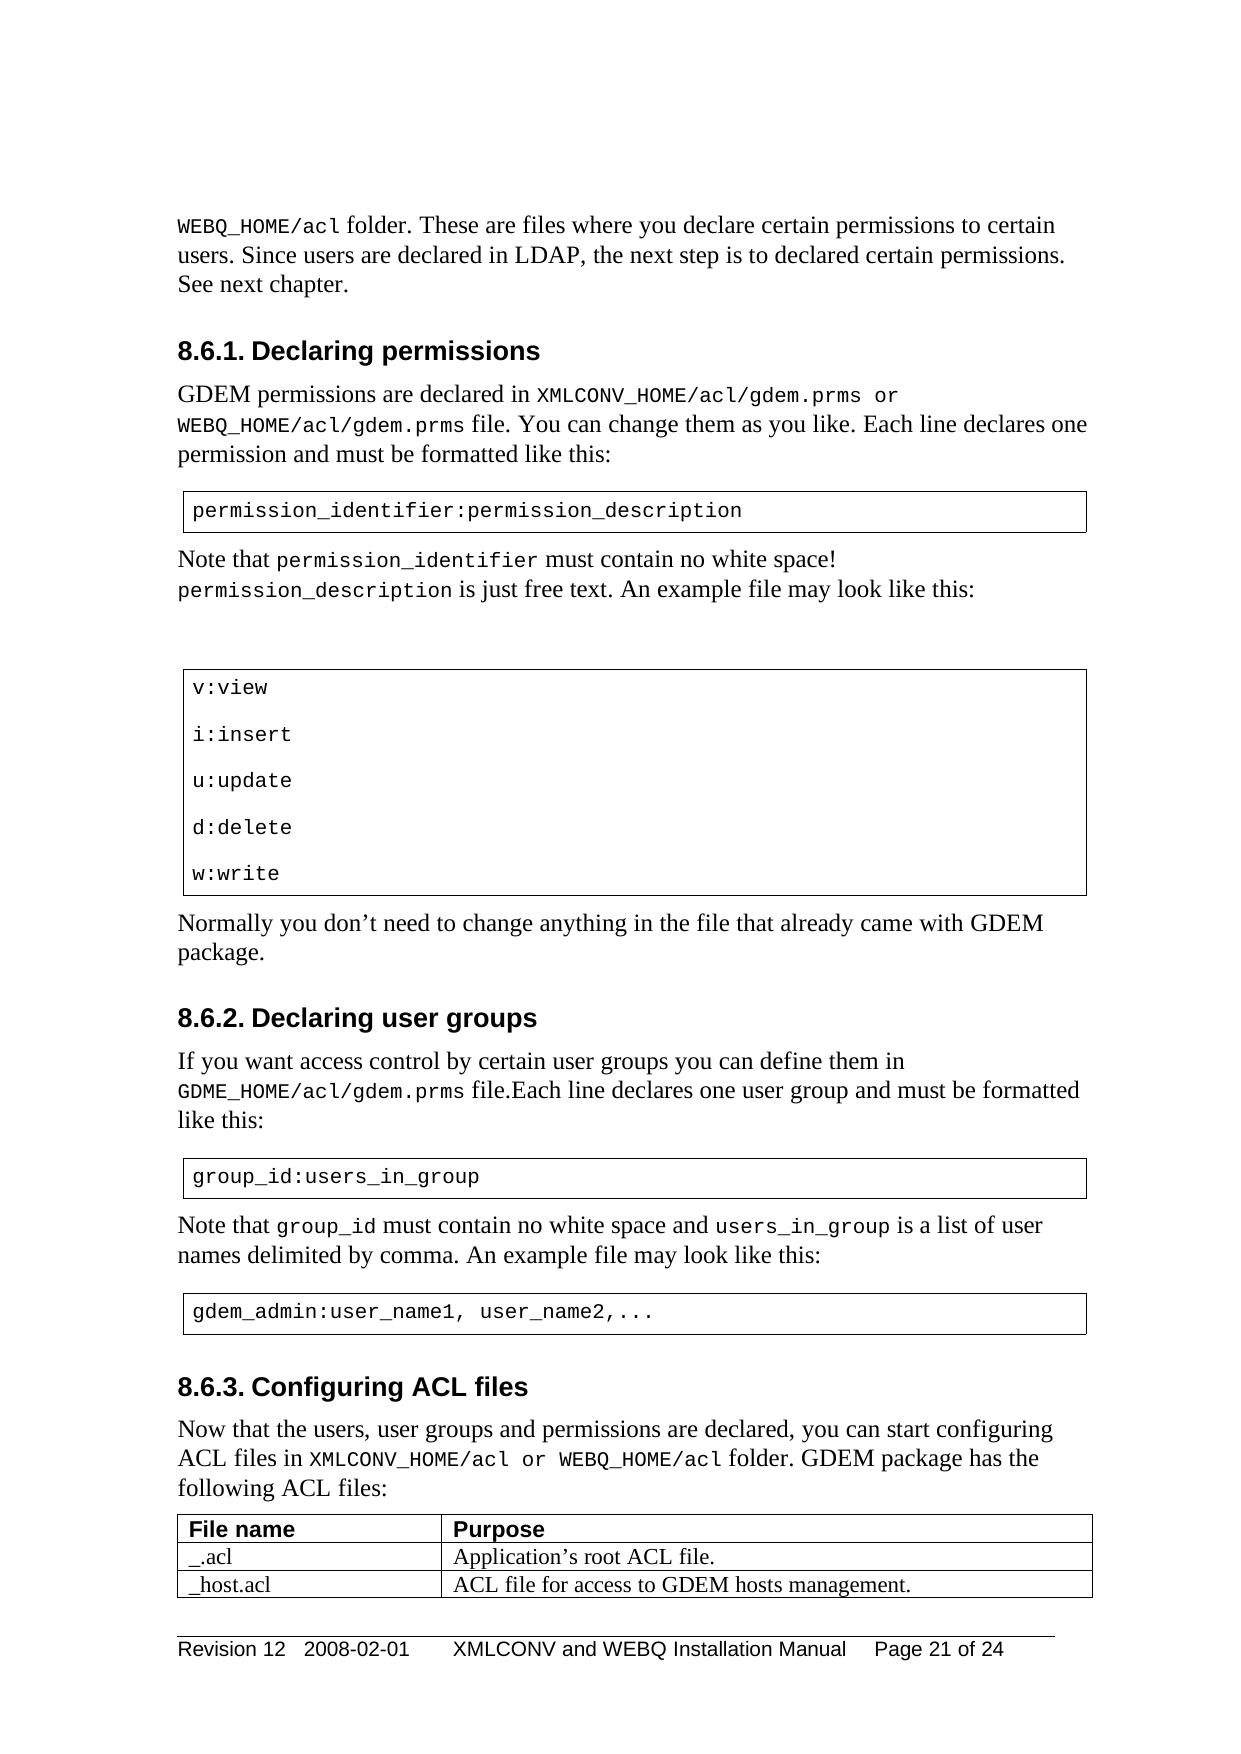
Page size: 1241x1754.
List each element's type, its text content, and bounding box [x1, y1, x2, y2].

text group_id:users_in_group [184, 1159, 1086, 1198]
text i:insert [184, 715, 1086, 747]
text u:update [184, 762, 1086, 793]
text d:delete [184, 808, 1086, 840]
text gdem_admin:user_name1, user_name2,... [184, 1294, 1086, 1334]
table_header File name [178, 1515, 441, 1542]
text Normally you don’t need to change anything in the file that already came with GDEM package. [177, 907, 1092, 966]
subtitle Configuring ACL files [177, 1371, 1092, 1402]
subtitle Declaring permissions [177, 335, 1092, 366]
text GDEM permissions are declared in XMLCONV_HOME/acl/gdem.prms or WEBQ_HOME/acl/gdem.prms file. You can change them as you like. Each line declares one permission and must be formatted like this: [177, 379, 1092, 468]
text v:view [184, 670, 1086, 700]
table_header Purpose [442, 1515, 1092, 1542]
text permission_identifier:permission_description [184, 492, 1086, 532]
text If you want access control by certain user groups you can define them in GDME_HOME/acl/gdem.prms file.Each line declares one user group and must be formatted like this: [177, 1046, 1092, 1134]
table_cell _host.acl [178, 1571, 441, 1597]
table_cell _.acl [178, 1543, 441, 1570]
text w:write [184, 855, 1086, 895]
text Now that the users, user groups and permissions are declared, you can start configuring ACL files in XMLCONV_HOME/acl or WEBQ_HOME/acl folder. GDEM package has the following ACL files: [177, 1414, 1092, 1502]
table_cell Application’s root ACL file. [442, 1543, 1092, 1570]
text WEBQ_HOME/acl folder. These are files where you declare certain permissions to certain users. Since users are declared in LDAP, the next step is to declared certain permissions. See next chapter. [177, 210, 1092, 298]
table_cell ACL file for access to GDEM hosts management. [442, 1571, 1092, 1597]
subtitle Declaring user groups [177, 1002, 1092, 1033]
text Note that permission_identifier must contain no white space! permission_description is just free text. An example file may look like this: [177, 544, 1092, 604]
text Note that group_id must contain no white space and users_in_group is a list of user names delimited by comma. An example file may look like this: [177, 1210, 1092, 1269]
